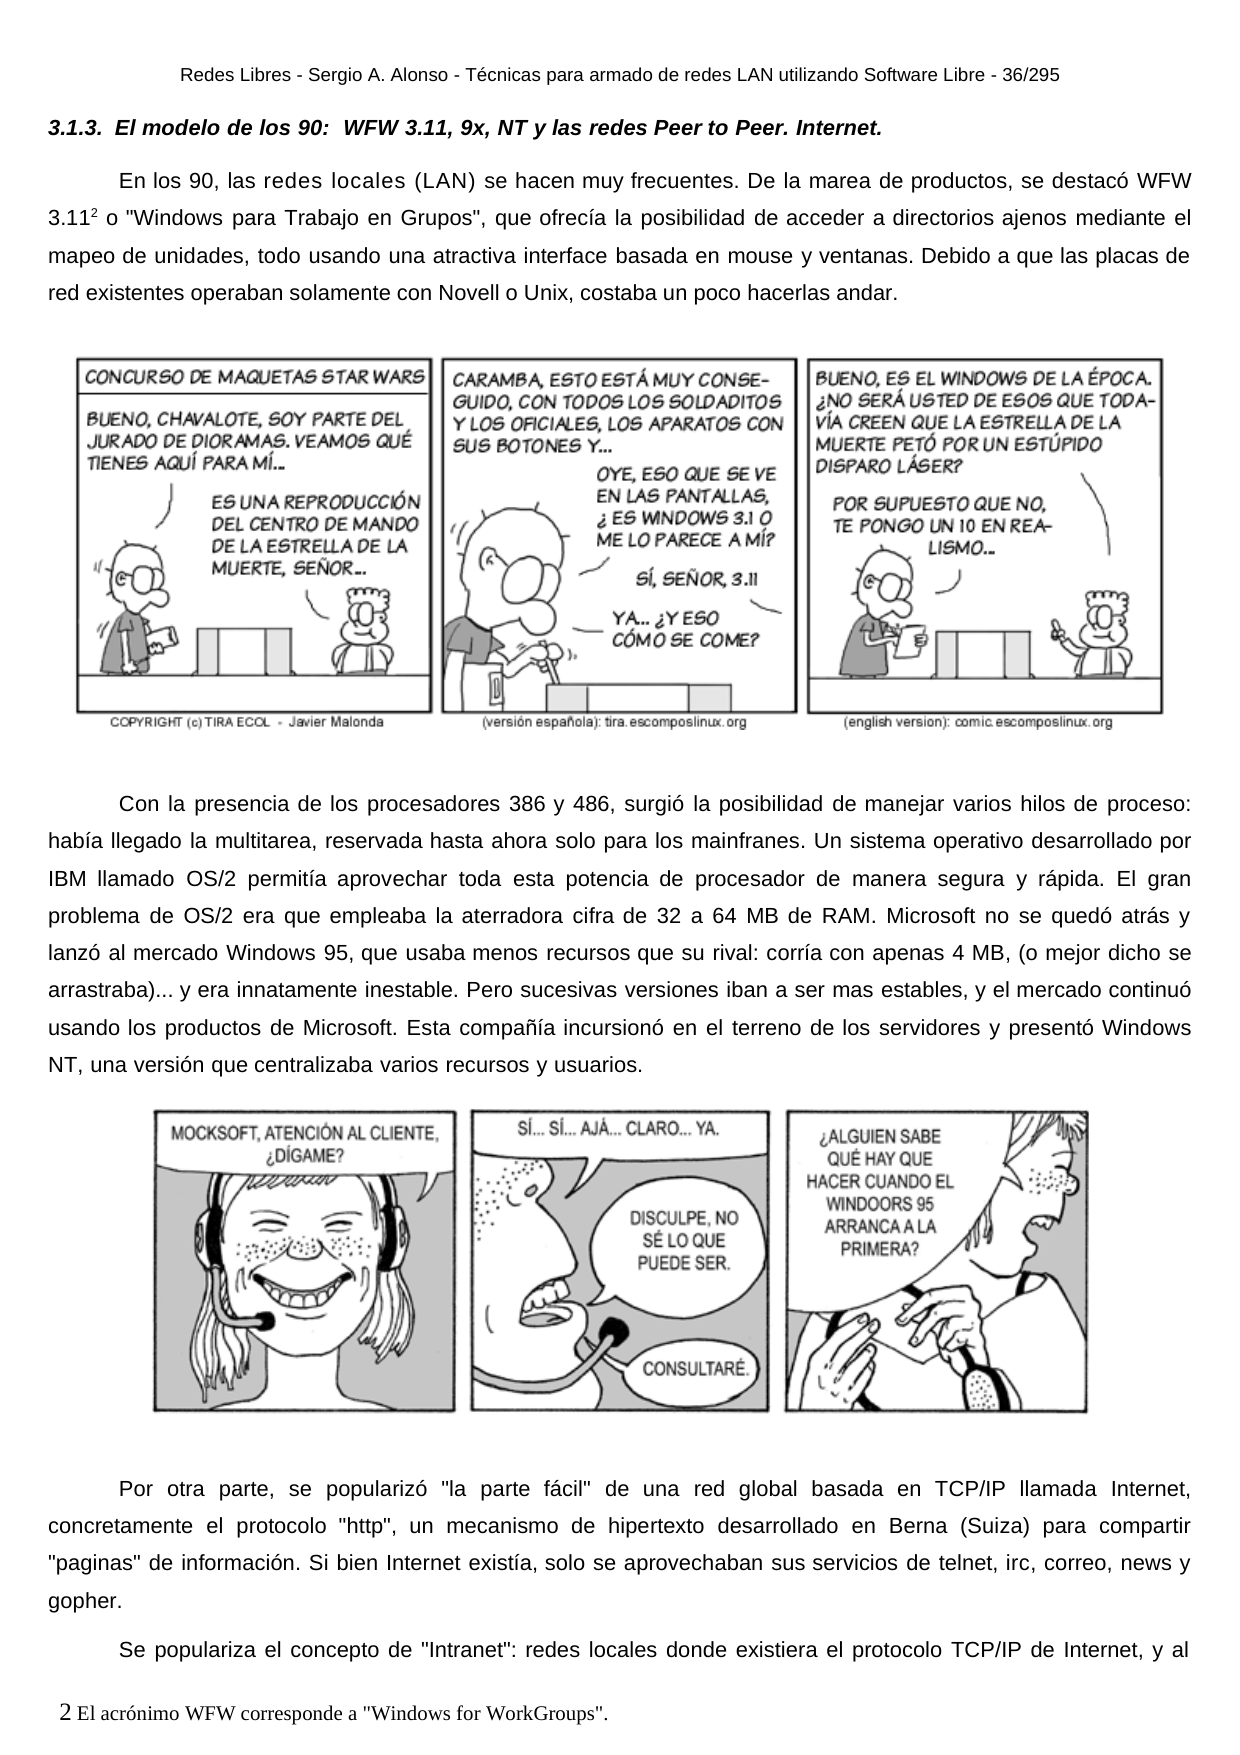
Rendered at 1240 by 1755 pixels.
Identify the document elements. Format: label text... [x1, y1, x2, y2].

subtitle El modelo de los 90: WFW 3.11, 9x, NT y las redes Peer to Peer. Internet. [48, 115, 1192, 140]
text El acrónimo WFW corresponde a "Windows for WorkGroups". [59, 1704, 1192, 1725]
text En los 90, las redes locales (LAN) se hacen muy frecuentes. De la marea de productos, se destacó WFW 3.11 o "Windows para Trabajo en Grupos", que ofrecía la posibilidad de acceder a directorios ajenos mediante el mapeo de unidades, todo usando una atractiva interface basada en mouse y ventanas. Debido a que las placas de red existentes operaban solamente con Novell o Unix, costaba un poco hacerlas andar. [48, 152, 1192, 305]
text Por otra parte, se popularizó "la parte fácil" de una red global basada en TCP/IP llamada Internet, concretamente el protocolo "http", un mecanismo de hipertexto desarrollado en Berna (Suiza) para compartir "paginas" de información. Si bien Internet existía, solo se aprovechaban sus servicios de telnet, irc, correo, news y gopher. [48, 1476, 1192, 1613]
text Con la presencia de los procesadores 386 y 486, surgió la posibilidad de manejar varios hilos de proceso: había llegado la multitarea, reservada hasta ahora solo para los mainfranes. Un sistema operativo desarrollado por IBM llamado OS/2 permitía aprovechar toda esta potencia de procesador de manera segura y rápida. El gran problema de OS/2 era que empleaba la aterradora cifra de 32 a 64 MB de RAM. Microsoft no se quedó atrás y lanzó al mercado Windows 95, que usaba menos recursos que su rival: corría con apenas 4 MB, (o mejor dicho se arrastraba)... y era innatamente inestable. Pero sucesivas versiones iban a ser mas estables, y el mercado continuó usando los productos de Microsoft. Esta compañía incursionó en el terreno de los servidores y presentó Windows NT, una versión que centralizaba varios recursos y usuarios. [48, 792, 1192, 1077]
picture [151, 1108, 1089, 1415]
text Se populariza el concepto de "Intranet": redes locales donde existiera el protocolo TCP/IP de Internet, y al [48, 1638, 1192, 1662]
picture [72, 354, 1167, 730]
